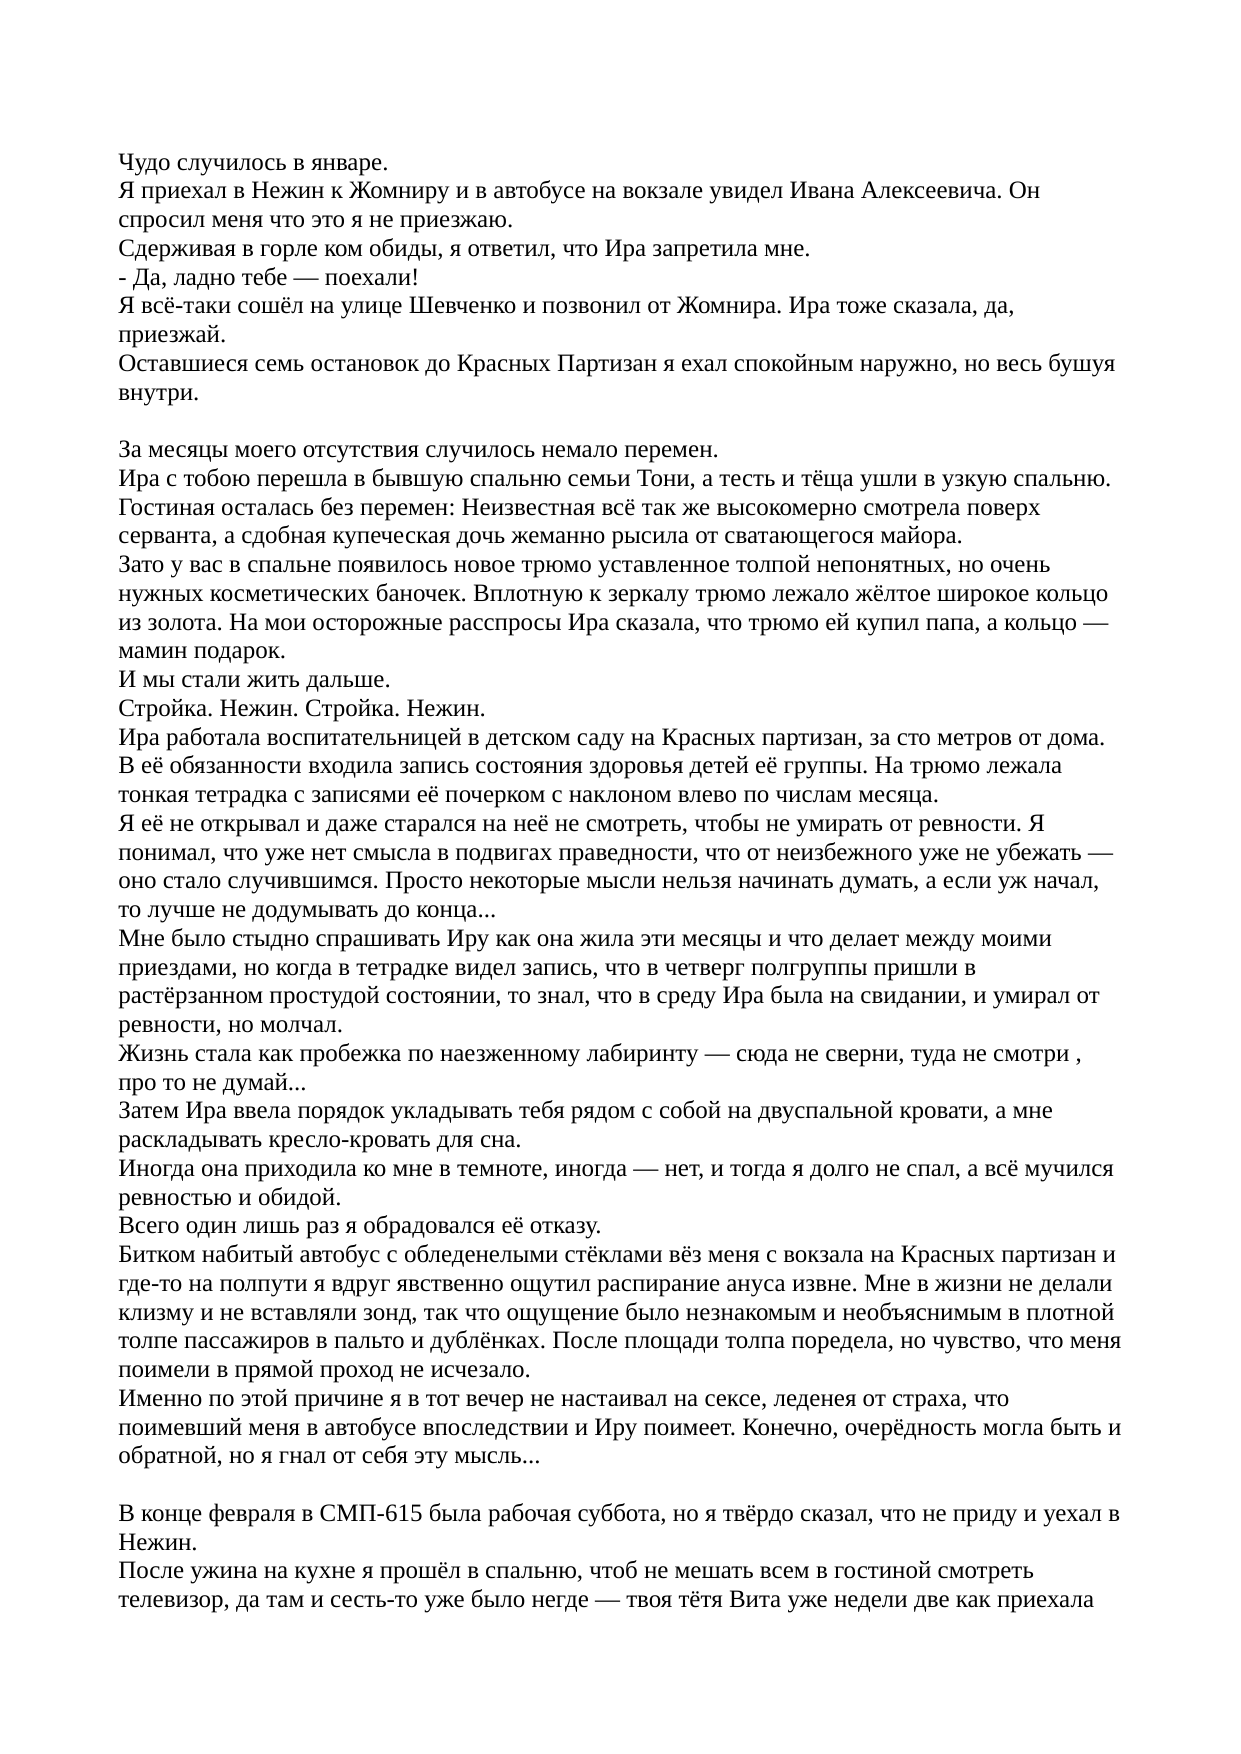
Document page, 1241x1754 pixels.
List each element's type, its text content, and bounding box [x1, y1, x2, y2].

text Ира работала воспитательницей в детском саду на Красных партизан, за сто метров от дома. [118, 722, 1122, 751]
text Зато у вас в спальне появилось новое трюмо уставленное толпой непонятных, но очень нужных косметических баночек. Вплотную к зеркалу трюмо лежало жёлтое широкое кольцо из золота. На мои осторожные расспросы Ира сказала, что трюмо ей купил папа, а кольцо — мамин подарок. [118, 549, 1122, 664]
text - Да, ладно тебе — поехали! [118, 262, 1122, 291]
text Мне было стыдно спрашивать Иру как она жила эти месяцы и что делает между моими приездами, но когда в тетрадке видел запись, что в четверг полгруппы пришли в растёрзанном простудой состоянии, то знал, что в среду Ира была на свидании, и умирал от ревности, но молчал. [118, 923, 1122, 1038]
text Сдерживая в горле ком обиды, я ответил, что Ира запретила мне. [118, 233, 1122, 262]
text После ужина на кухне я прошёл в спальню, чтоб не мешать всем в гостиной смотреть телевизор, да там и сесть-то уже было негде — твоя тётя Вита уже недели две как приехала [118, 1556, 1122, 1613]
text В конце февраля в СМП-615 была рабочая суббота, но я твёрдо сказал, что не приду и уехал в Нежин. [118, 1498, 1122, 1556]
text Затем Ира ввела порядок укладывать тебя рядом с собой на двуспальной кровати, а мне раскладывать кресло-кровать для сна. [118, 1096, 1122, 1153]
text В её обязанности входила запись состояния здоровья детей её группы. На трюмо лежала тонкая тетрадка с записями её почерком с наклоном влево по числам месяца. [118, 751, 1122, 808]
text Я её не открывал и даже старался на неё не смотреть, чтобы не умирать от ревности. Я понимал, что уже нет смысла в подвигах праведности, что от неизбежного уже не убежать — оно стало случившимся. Просто некоторые мысли нельзя начинать думать, а если уж начал, то лучше не додумывать до конца... [118, 808, 1122, 923]
text Оставшиеся семь остановок до Красных Партизан я ехал спокойным наружно, но весь бушуя внутри. [118, 348, 1122, 406]
text Я всё-таки сошёл на улице Шевченко и позвонил от Жомнира. Ира тоже сказала, да, приезжай. [118, 291, 1122, 348]
text Жизнь стала как пробежка по наезженному лабиринту — сюда не сверни, туда не смотри , про то не думай... [118, 1038, 1122, 1096]
text Гостиная осталась без перемен: Неизвестная всё так же высокомерно смотрела поверх серванта, а сдобная купеческая дочь жеманно рысила от сватающегося майора. [118, 492, 1122, 549]
text Всего один лишь раз я обрадовался её отказу. [118, 1211, 1122, 1239]
text Стройка. Нежин. Стройка. Нежин. [118, 693, 1122, 722]
text Именно по этой причине я в тот вечер не настаивал на сексе, леденея от страха, что поимевший меня в автобусе впоследствии и Иру поимеет. Конечно, очерёдность могла быть и обратной, но я гнал от себя эту мысль... [118, 1383, 1122, 1469]
text Иногда она приходила ко мне в темноте, иногда — нет, и тогда я долго не спал, а всё мучился ревностью и обидой. [118, 1153, 1122, 1211]
text И мы стали жить дальше. [118, 664, 1122, 693]
text Я приехал в Нежин к Жомниру и в автобусе на вокзале увидел Ивана Алексеевича. Он спросил меня что это я не приезжаю. [118, 176, 1122, 233]
text Ира с тобою перешла в бывшую спальню семьи Тони, а тесть и тёща ушли в узкую спальню. [118, 463, 1122, 492]
text Битком набитый автобус с обледенелыми стёклами вёз меня с вокзала на Красных партизан и где-то на полпути я вдруг явственно ощутил распирание ануса извне. Мне в жизни не делали клизму и не вставляли зонд, так что ощущение было незнакомым и необъяснимым в плотной толпе пассажиров в пальто и дублёнках. После площади толпа поредела, но чувство, что меня поимели в прямой проход не исчезало. [118, 1239, 1122, 1383]
text За месяцы моего отсутствия случилось немало перемен. [118, 434, 1122, 463]
text Чудо случилось в январе. [118, 147, 1122, 176]
